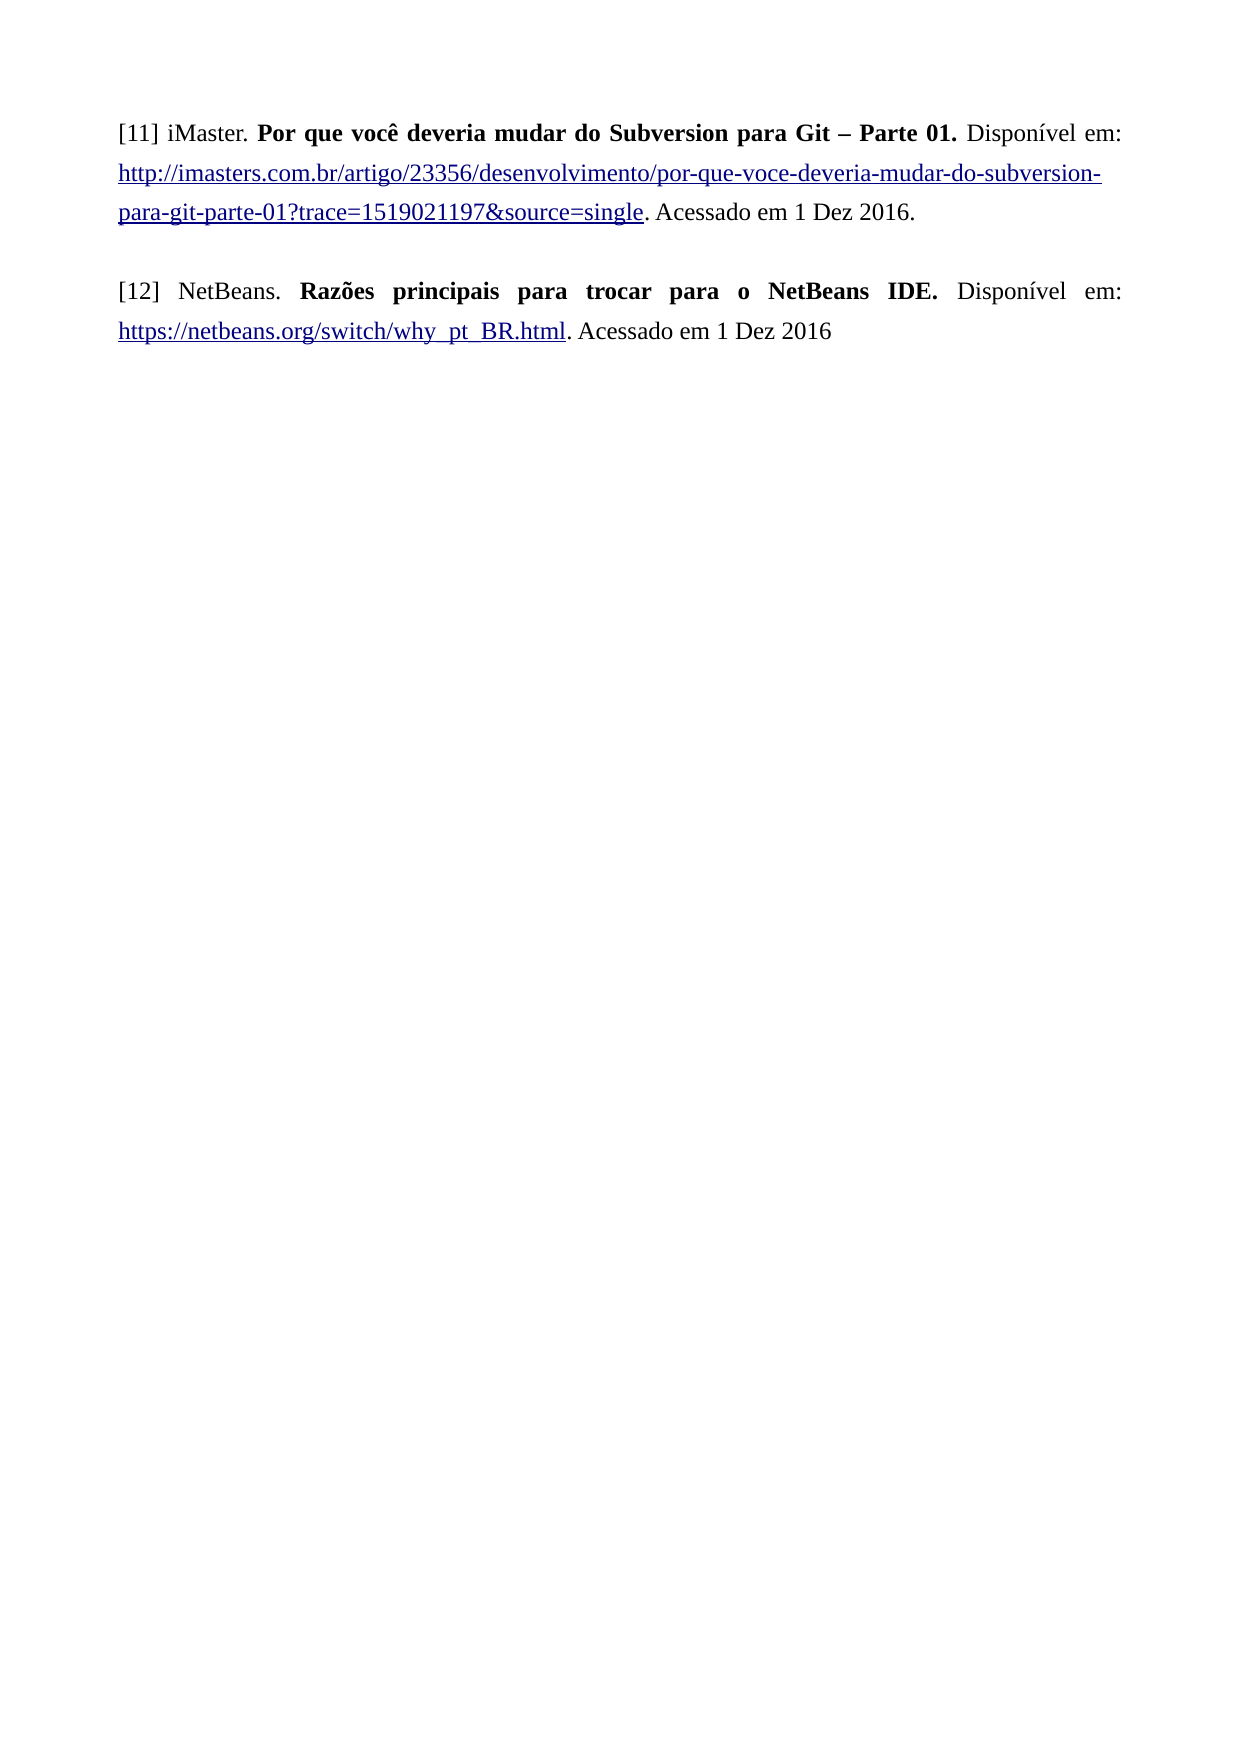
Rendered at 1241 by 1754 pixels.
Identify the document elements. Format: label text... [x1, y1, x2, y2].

text [11] iMaster. Por que você deveria mudar do Subversion para Git – Parte 01. Disponível em: http://imasters.com.br/artigo/23356/desenvolvimento/por-que-voce-deveria-mudar-do-subversion-para-git-parte-01?trace=1519021197&source=single. Acessado em 1 Dez 2016. [118, 118, 1122, 226]
text [12] NetBeans. Razões principais para trocar para o NetBeans IDE. Disponível em: https://netbeans.org/switch/why_pt_BR.html. Acessado em 1 Dez 2016 [118, 276, 1122, 345]
